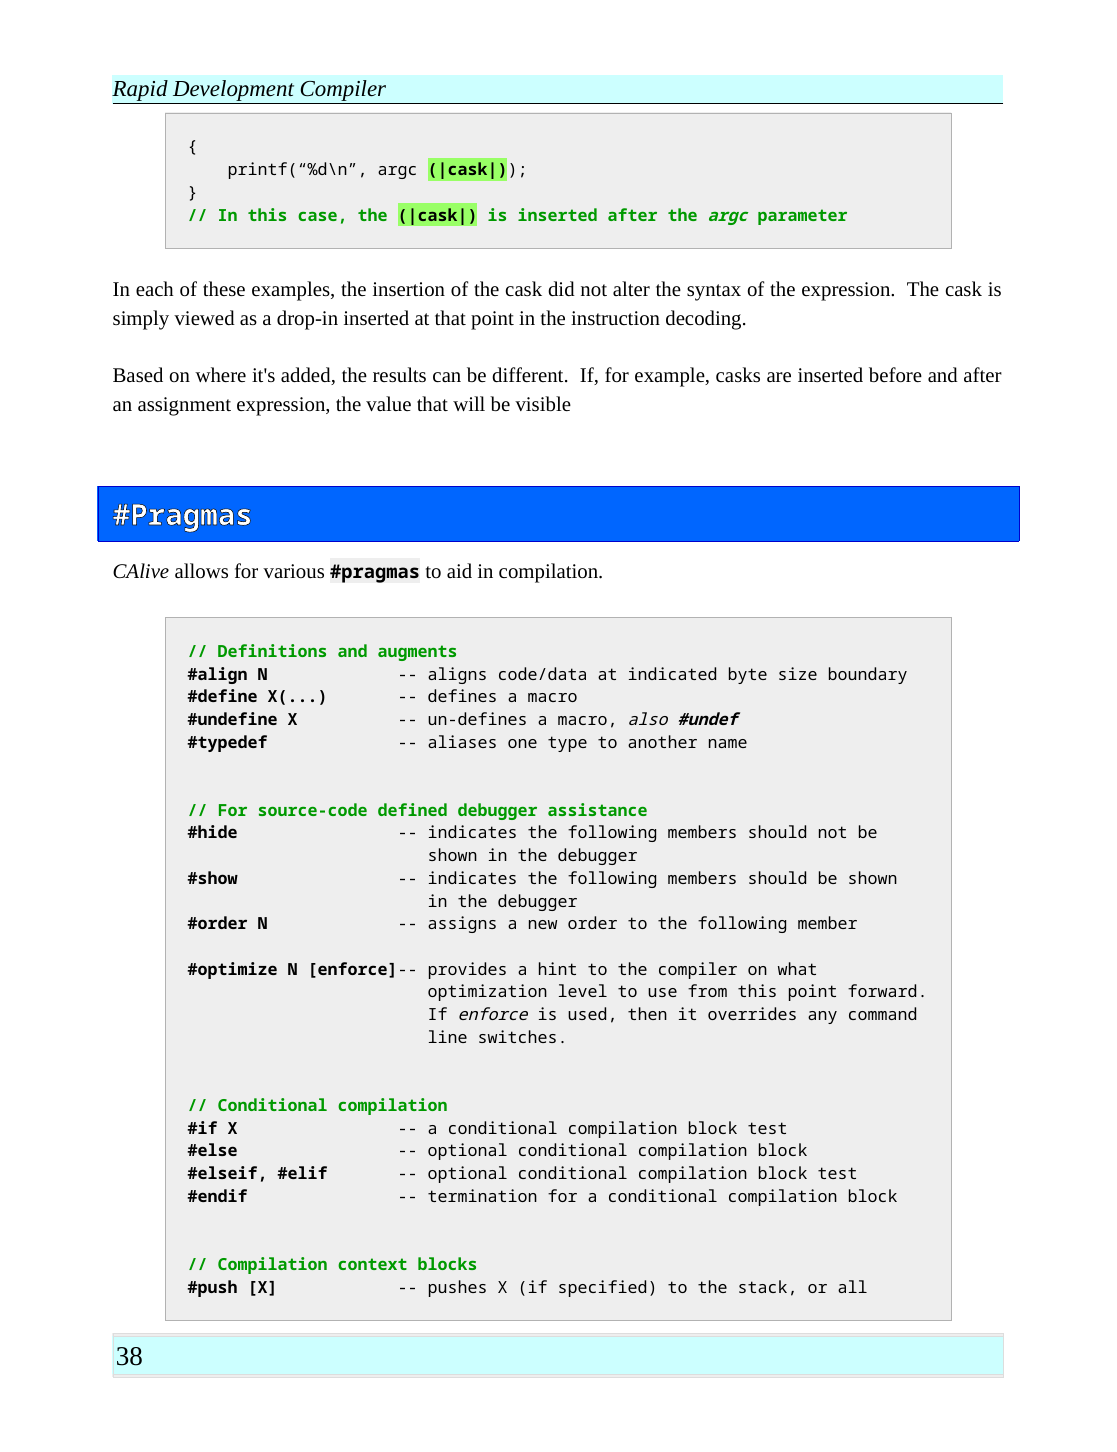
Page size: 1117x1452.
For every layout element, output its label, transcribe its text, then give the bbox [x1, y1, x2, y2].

text In each of these examples, the insertion of the cask did not alter the syntax of the expression. The cask is simply viewed as a drop-in inserted at that point in the instruction decoding. [112, 277, 1003, 330]
text // Definitions and augments #align N -- aligns code/data at indicated byte size boundary #define X(...) -- defines a macro #undefine X -- un-defines a macro, also #undef #typedef -- aliases one type to another name // For source-code defined debugger assistance #hide -- indicates the following members should not be shown in the debugger #show -- indicates the following members should be shown in the debugger #order N -- assigns a new order to the following member #optimize N [enforce]-- provides a hint to the compiler on what optimization level to use from this point forward. If enforce is used, then it overrides any command line switches. // Conditional compilation #if X -- a conditional compilation block test #else -- optional conditional compilation block #elseif, #elif -- optional conditional compilation block test #endif -- termination for a conditional compilation block // Compilation context blocks #push [X] -- pushes X (if specified) to the stack, or all [166, 618, 951, 1320]
text CAlive allows for various #pragmas to aid in compilation. [112, 558, 1003, 583]
text { printf(“%d\n”, argc (|cask|)); } // In this case, the (|cask|) is inserted after the argc parameter [166, 114, 951, 248]
text Based on where it's added, the results can be different. If, for example, casks are inserted before and after an assignment expression, the value that will be visible [112, 363, 1003, 416]
subtitle #Pragmas [99, 487, 1019, 541]
